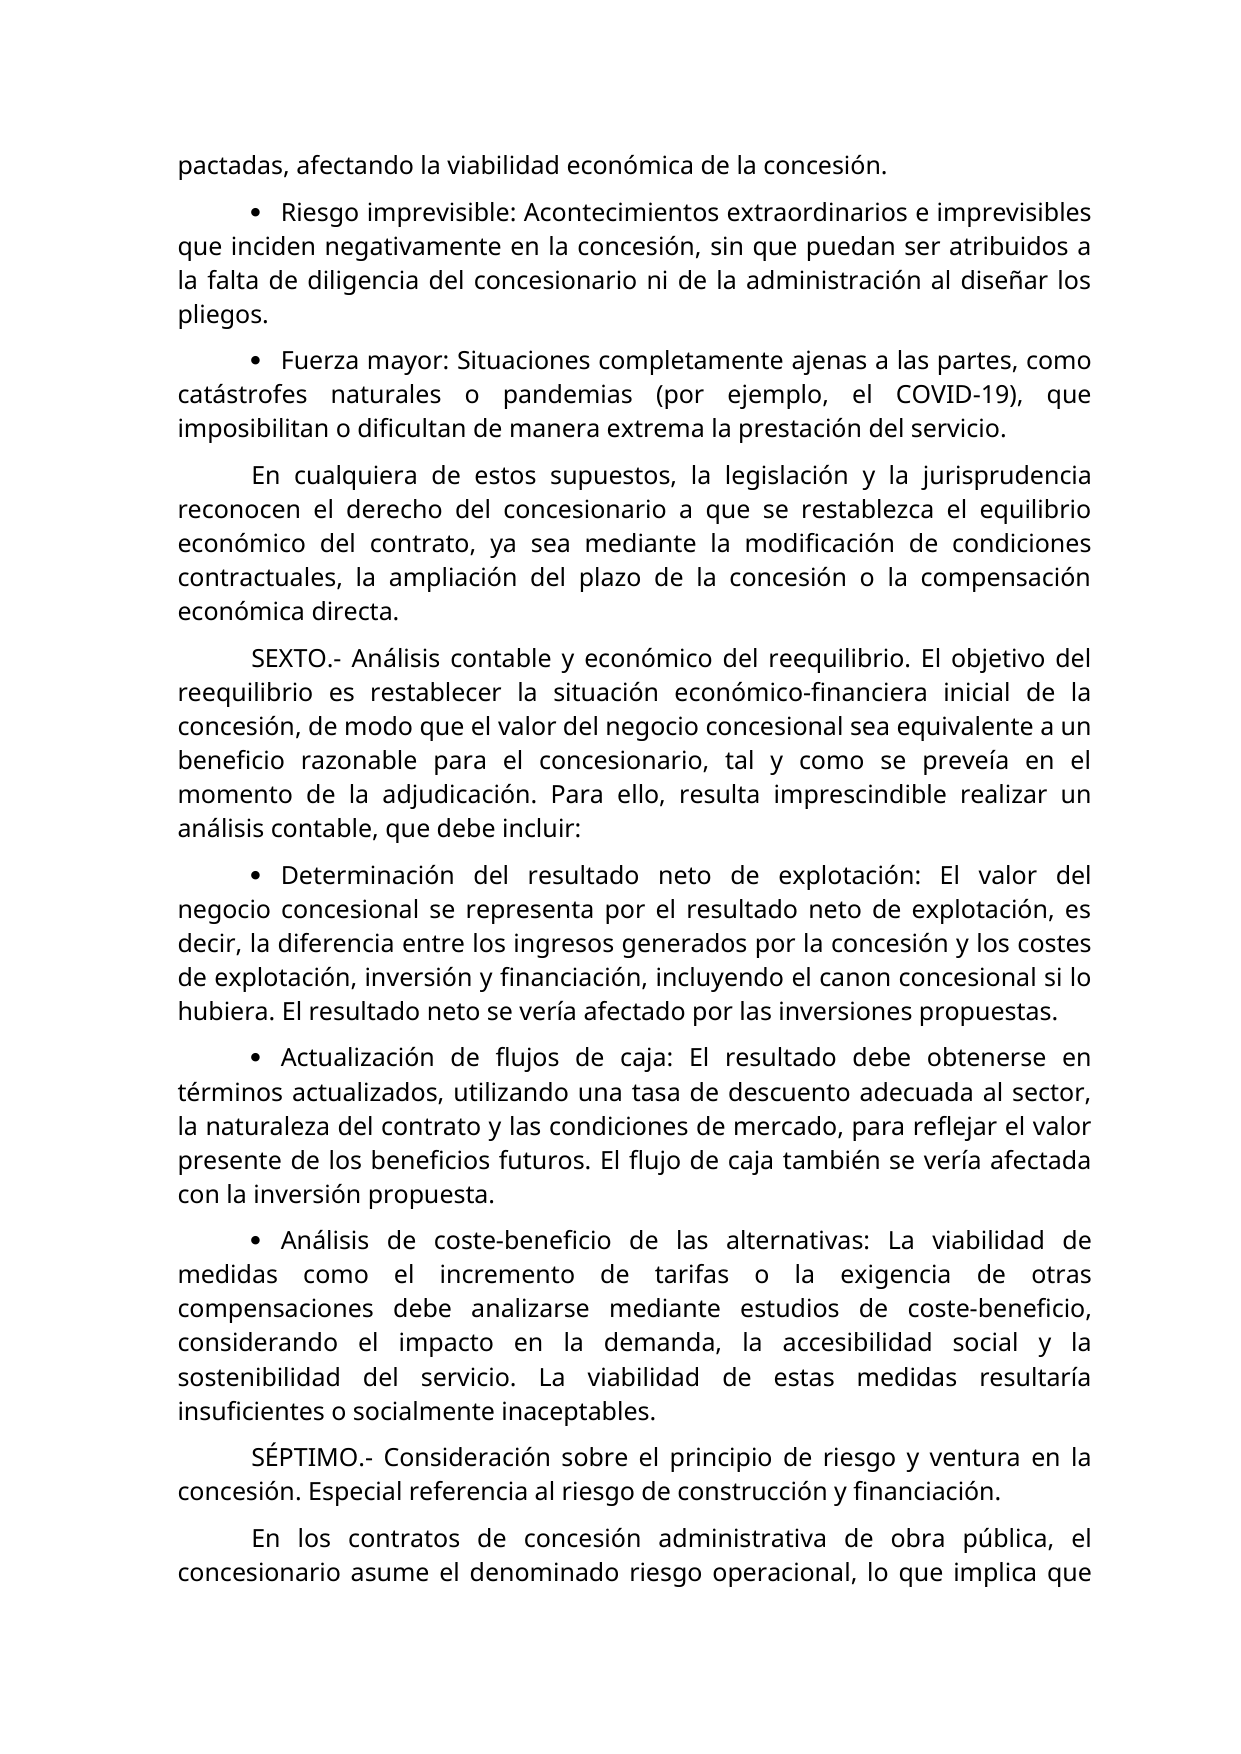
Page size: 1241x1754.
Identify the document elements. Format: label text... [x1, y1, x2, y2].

text SÉPTIMO.- Consideración sobre el principio de riesgo y ventura en la concesión. Especial referencia al riesgo de construcción y financiación. [177, 1440, 1093, 1508]
list Actualización de flujos de caja: El resultado debe obtenerse en términos actualizados, utilizando una tasa de descuento adecuada al sector, la naturaleza del contrato y las condiciones de mercado, para reflejar el valor presente de los beneficios futuros. El flujo de caja también se vería afectada con la inversión propuesta. [177, 1040, 1093, 1210]
text En los contratos de concesión administrativa de obra pública, el concesionario asume el denominado riesgo operacional, lo que implica que [177, 1520, 1093, 1588]
list Análisis de coste-beneficio de las alternativas: La viabilidad de medidas como el incremento de tarifas o la exigencia de otras compensaciones debe analizarse mediante estudios de coste-beneficio, considerando el impacto en la demanda, la accesibilidad social y la sostenibilidad del servicio. La viabilidad de estas medidas resultaría insuficientes o socialmente inaceptables. [177, 1223, 1093, 1427]
list Riesgo imprevisible: Acontecimientos extraordinarios e imprevisibles que inciden negativamente en la concesión, sin que puedan ser atribuidos a la falta de diligencia del concesionario ni de la administración al diseñar los pliegos. [177, 194, 1093, 330]
text En cualquiera de estos supuestos, la legislación y la jurisprudencia reconocen el derecho del concesionario a que se restablezca el equilibrio económico del contrato, ya sea mediante la modificación de condiciones contractuales, la ampliación del plazo de la concesión o la compensación económica directa. [177, 458, 1093, 628]
list Fuerza mayor: Situaciones completamente ajenas a las partes, como catástrofes naturales o pandemias (por ejemplo, el COVID-19), que imposibilitan o dificultan de manera extrema la prestación del servicio. [177, 343, 1093, 445]
text SEXTO.- Análisis contable y económico del reequilibrio. El objetivo del reequilibrio es restablecer la situación económico-financiera inicial de la concesión, de modo que el valor del negocio concesional sea equivalente a un beneficio razonable para el concesionario, tal y como se preveía en el momento de la adjudicación. Para ello, resulta imprescindible realizar un análisis contable, que debe incluir: [177, 640, 1093, 845]
list Determinación del resultado neto de explotación: El valor del negocio concesional se representa por el resultado neto de explotación, es decir, la diferencia entre los ingresos generados por la concesión y los costes de explotación, inversión y financiación, incluyendo el canon concesional si lo hubiera. El resultado neto se vería afectado por las inversiones propuestas. [177, 857, 1093, 1028]
list pactadas, afectando la viabilidad económica de la concesión. [177, 148, 1093, 182]
